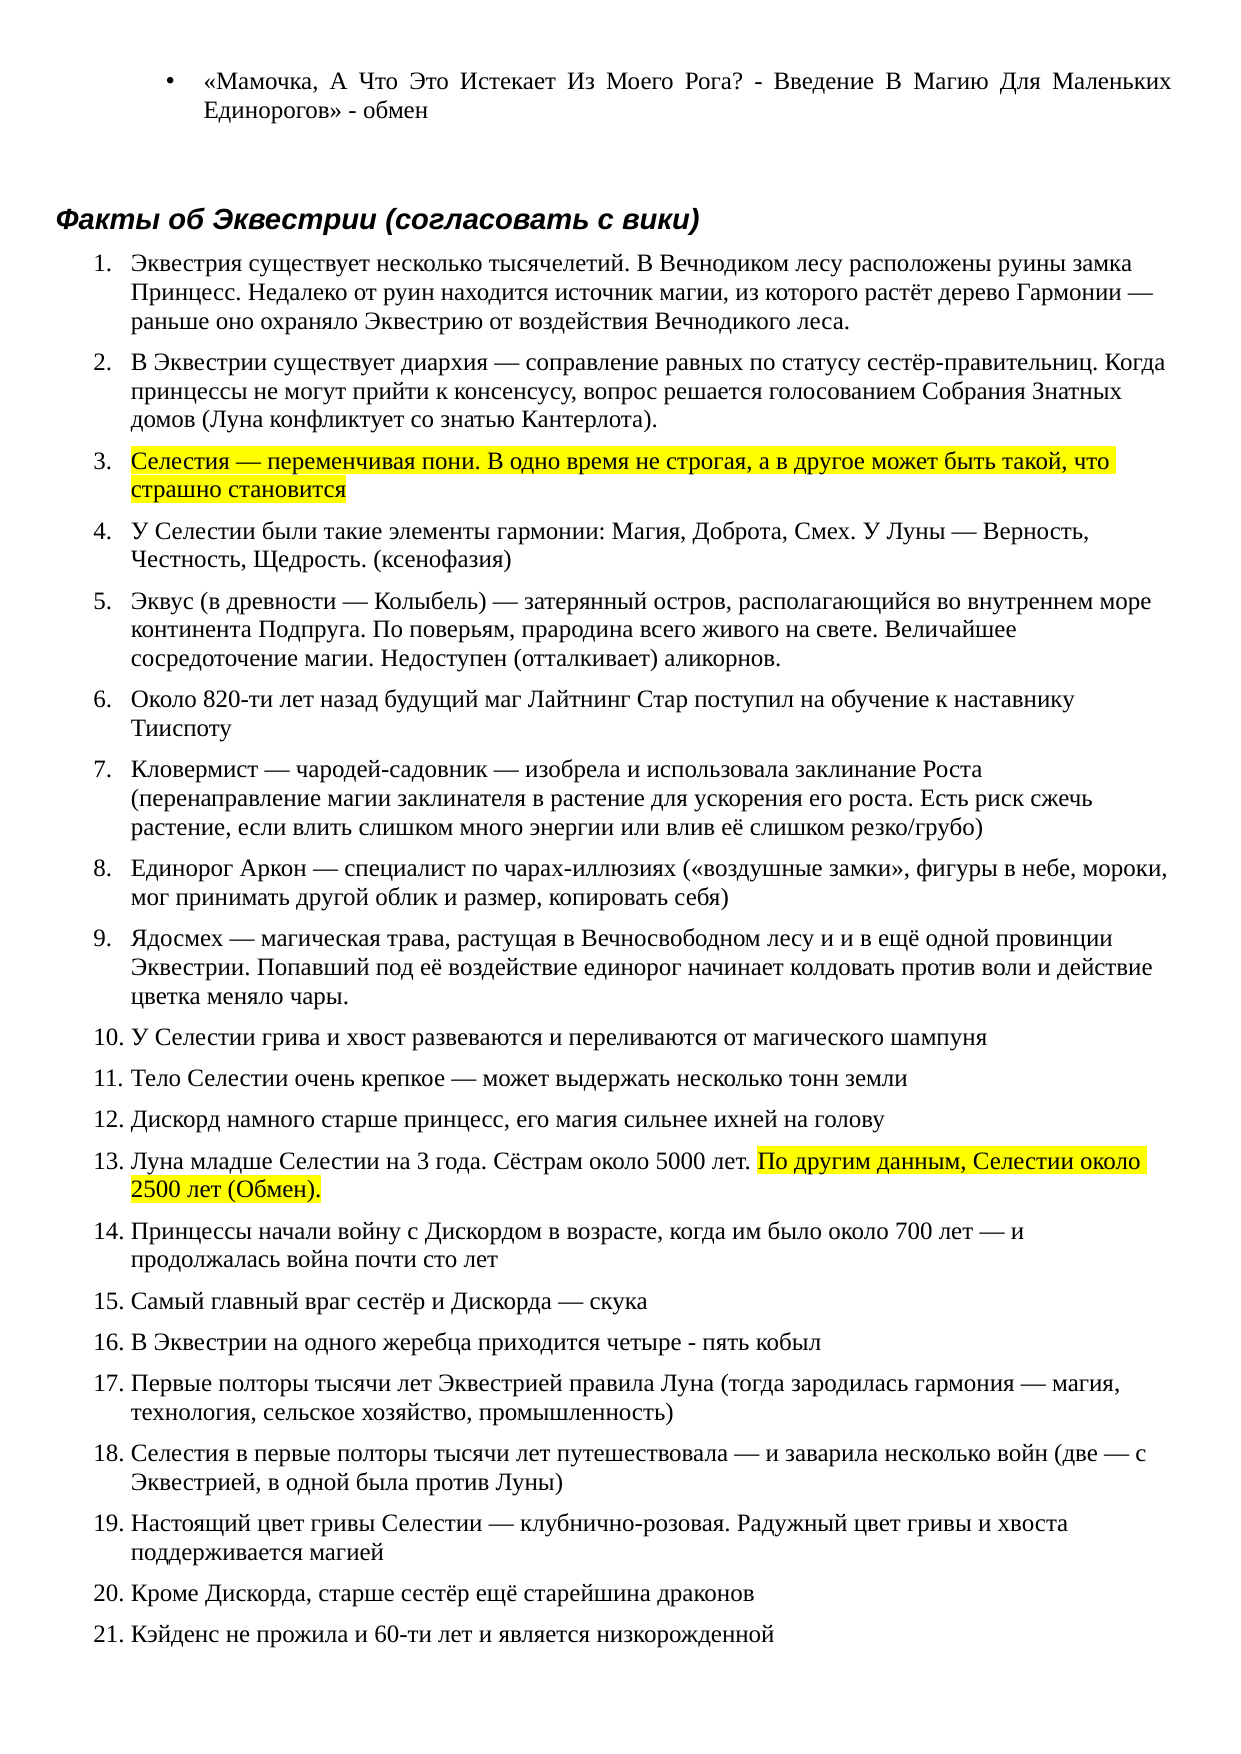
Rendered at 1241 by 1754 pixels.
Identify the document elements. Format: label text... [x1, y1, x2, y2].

list Самый главный враг сестёр и Дискорда — скука [93, 1286, 1173, 1314]
list У Селестии были такие элементы гармонии: Магия, Доброта, Смех. У Луны — Верность, Честность, Щедрость. (ксенофазия) [93, 516, 1173, 573]
list «Мамочка, А Что Это Истекает Из Моего Рога? - Введение В Магию Для Маленьких Единорогов» - обмен [166, 66, 1173, 123]
list Эквус (в древности — Колыбель) — затерянный остров, располагающийся во внутреннем море континента Подпруга. По поверьям, прародина всего живого на свете. Величайшее сосредоточение магии. Недоступен (отталкивает) аликорнов. [93, 586, 1173, 672]
list Единорог Аркон — специалист по чарах-иллюзиях («воздушные замки», фигуры в небе, мороки, мог принимать другой облик и размер, копировать себя) [93, 853, 1173, 911]
list У Селестии грива и хвост развеваются и переливаются от магического шампуня [93, 1022, 1173, 1051]
list Настоящий цвет гривы Селестии — клубнично-розовая. Радужный цвет гривы и хвоста поддерживается магией [93, 1508, 1173, 1566]
list Кроме Дискорда, старше сестёр ещё старейшина драконов [93, 1578, 1173, 1607]
list В Эквестрии существует диархия — соправление равных по статусу сестёр-правительниц. Когда принцессы не могут прийти к консенсусу, вопрос решается голосованием Собрания Знатных домов (Луна конфликтует со знатью Кантерлота). [93, 347, 1173, 433]
list Тело Селестии очень крепкое — может выдержать несколько тонн земли [93, 1063, 1173, 1092]
list Эквестрия существует несколько тысячелетий. В Вечнодиком лесу расположены руины замка Принцесс. Недалеко от руин находится источник магии, из которого растёт дерево Гармонии — раньше оно охраняло Эквестрию от воздействия Вечнодикого леса. [93, 248, 1173, 334]
list Луна младше Селестии на 3 года. Сёстрам около 5000 лет. По другим данным, Селестии около 2500 лет (Обмен). [93, 1146, 1173, 1203]
subtitle Факты об Эквестрии (согласовать с вики) [56, 202, 1173, 236]
list Принцессы начали войну с Дискордом в возрасте, когда им было около 700 лет — и продолжалась война почти сто лет [93, 1216, 1173, 1273]
list Дискорд намного старше принцесс, его магия сильнее ихней на голову [93, 1104, 1173, 1133]
list Ядосмех — магическая трава, растущая в Вечносвободном лесу и и в ещё одной провинции Эквестрии. Попавший под её воздействие единорог начинает колдовать против воли и действие цветка меняло чары. [93, 923, 1173, 1009]
list В Эквестрии на одного жеребца приходится четыре - пять кобыл [93, 1327, 1173, 1356]
list Кловермист — чародей-садовник — изобрела и использовала заклинание Роста (перенаправление магии заклинателя в растение для ускорения его роста. Есть риск сжечь растение, если влить слишком много энергии или влив её слишком резко/грубо) [93, 754, 1173, 841]
list Кэйденс не прожила и 60-ти лет и является низкорожденной [93, 1619, 1173, 1648]
list Селестия — переменчивая пони. В одно время не строгая, а в другое может быть такой, что страшно становится [93, 446, 1173, 503]
list Около 820-ти лет назад будущий маг Лайтнинг Стар поступил на обучение к наставнику Тииспоту [93, 684, 1173, 742]
list Первые полторы тысячи лет Эквестрией правила Луна (тогда зародилась гармония — магия, технология, сельское хозяйство, промышленность) [93, 1368, 1173, 1426]
list Селестия в первые полторы тысячи лет путешествовала — и заварила несколько войн (две — с Эквестрией, в одной была против Луны) [93, 1438, 1173, 1496]
